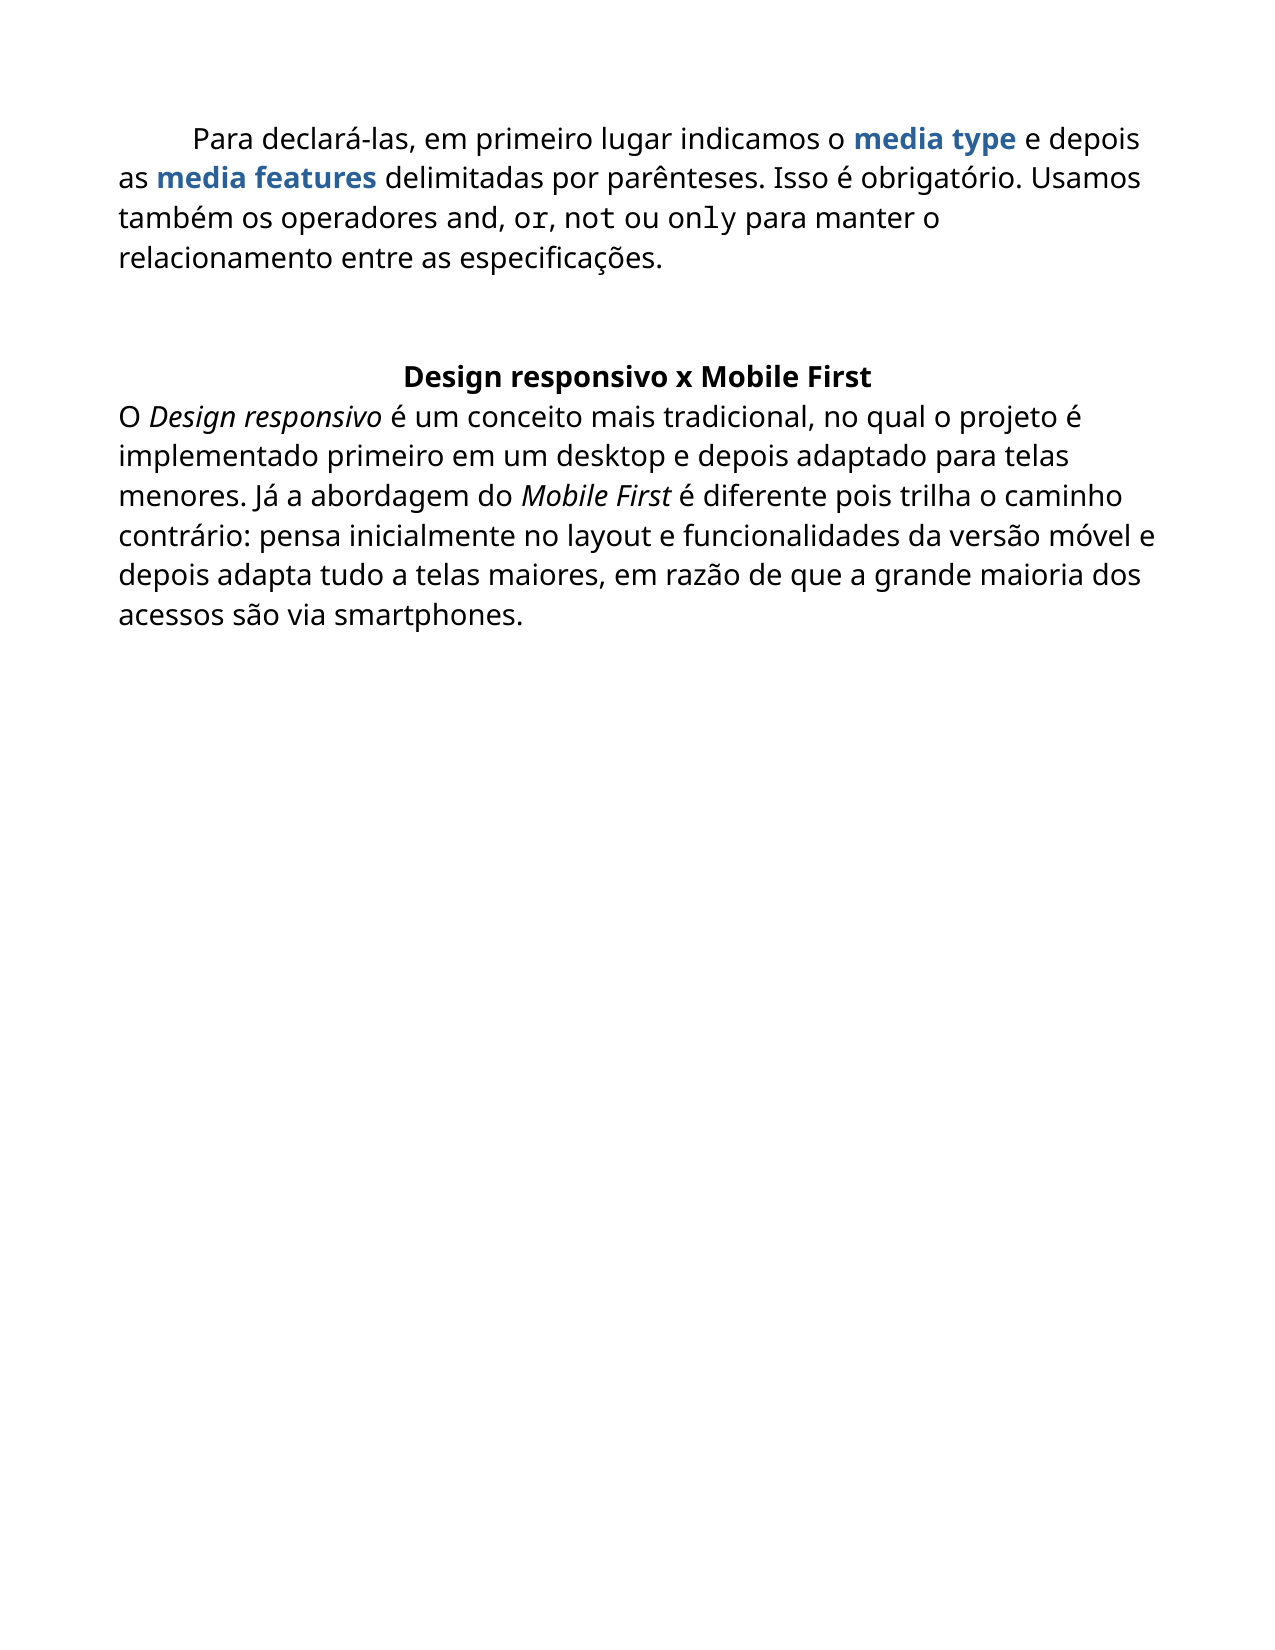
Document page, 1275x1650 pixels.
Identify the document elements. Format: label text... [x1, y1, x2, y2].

text O Design responsivo é um conceito mais tradicional, no qual o projeto é implementado primeiro em um desktop e depois adaptado para telas menores. Já a abordagem do Mobile First é diferente pois trilha o caminho contrário: pensa inicialmente no layout e funcionalidades da versão móvel e depois adapta tudo a telas maiores, em razão de que a grande maioria dos acessos são via smartphones. [118, 396, 1157, 634]
text Para declará-las, em primeiro lugar indicamos o media type e depois as media features delimitadas por parênteses. Isso é obrigatório. Usamos também os operadores and, or, not ou only para manter o relacionamento entre as especificações. [118, 118, 1157, 277]
text Design responsivo x Mobile First [118, 356, 1157, 396]
